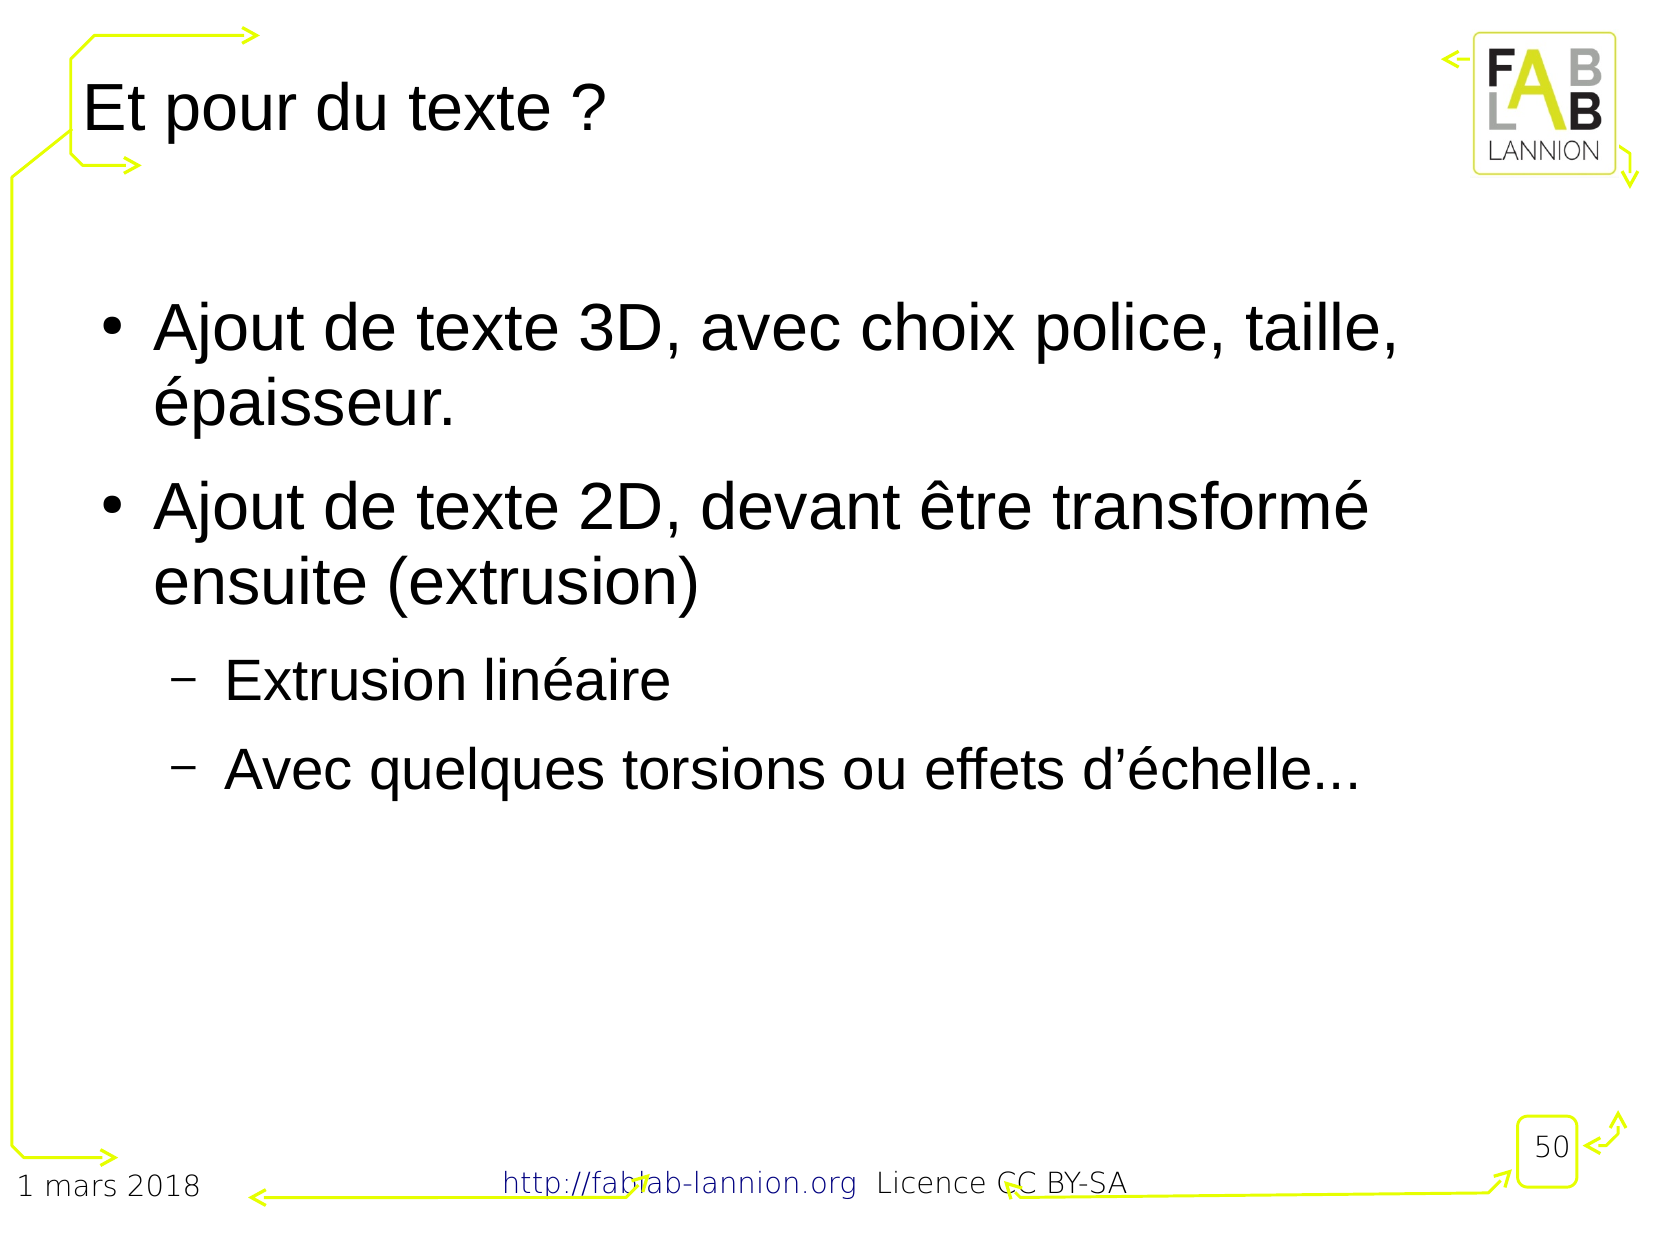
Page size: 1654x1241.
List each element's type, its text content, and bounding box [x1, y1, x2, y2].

list Ajout de texte 3D, avec choix police, taille, épaisseur. Ajout de texte 2D, devant être transformé ensuite (extrusion) Extrusion linéaire Avec quelques torsions ou effets d’échelle... [82, 290, 1571, 1010]
picture [1470, 29, 1619, 178]
title Et pour du texte ? [82, 49, 1441, 166]
